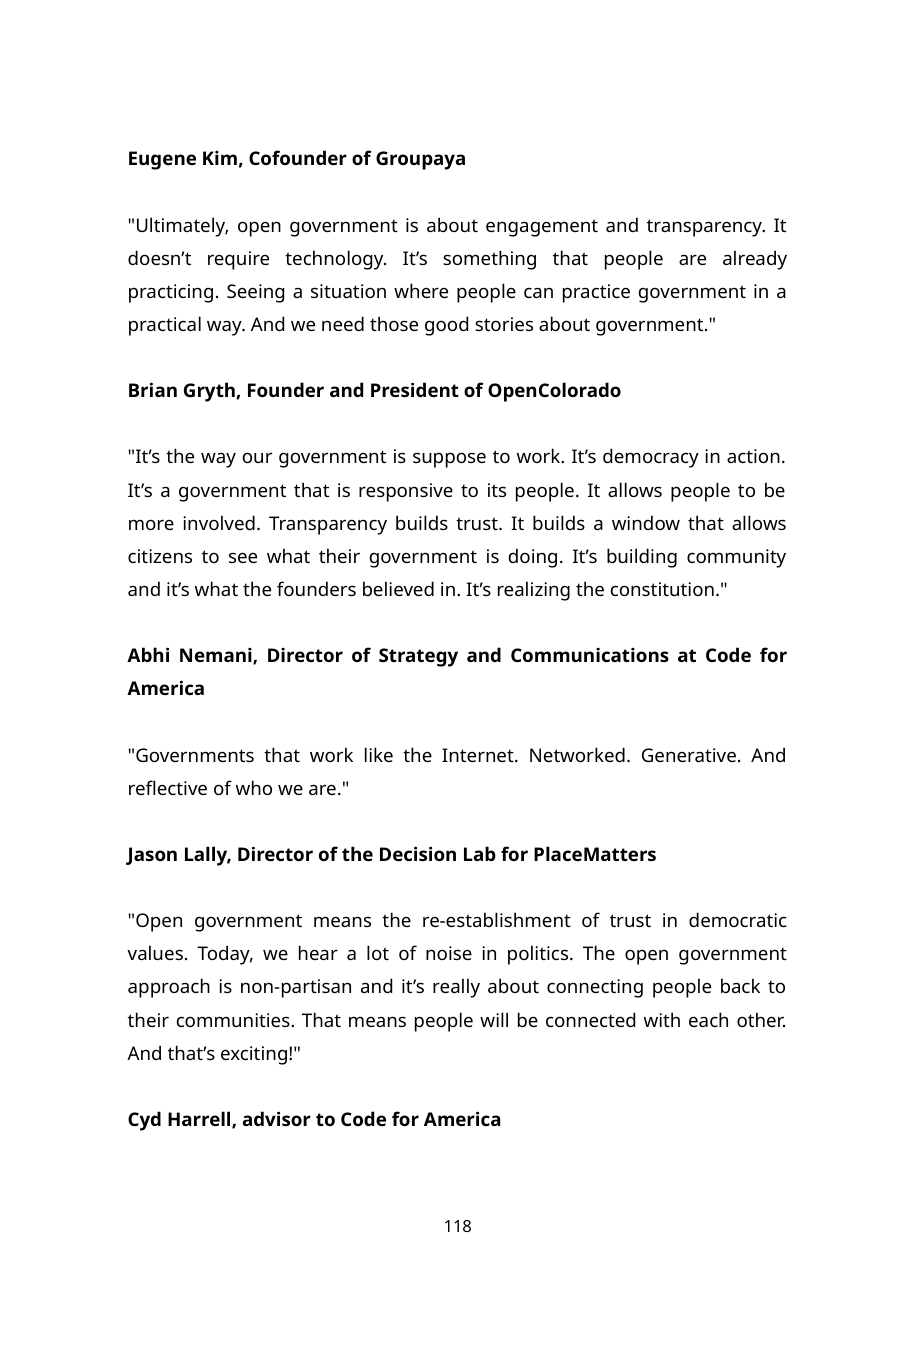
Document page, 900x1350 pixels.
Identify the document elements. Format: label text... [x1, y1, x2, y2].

text Eugene Kim, Cofounder of Groupaya [127, 146, 787, 171]
text Cyd Harrell, advisor to Code for America [127, 1106, 787, 1132]
text "Ultimately, open government is about engagement and transparency. It doesn’t require technology. It’s something that people are already practicing. Seeing a situation where people can practice government in a practical way. And we need those good stories about government." [127, 212, 787, 337]
text Brian Gryth, Founder and President of OpenColorado [127, 377, 787, 403]
text Jason Lally, Director of the Decision Lab for PlaceMatters [127, 841, 787, 867]
text Abhi Nemani, Director of Strategy and Communications at Code for America [127, 642, 787, 701]
text "Open government means the re-establishment of trust in democratic values. Today, we hear a lot of noise in politics. The open government approach is non-partisan and it’s really about connecting people back to their communities. That means people will be connected with each other. And that’s exciting!" [127, 907, 787, 1066]
text "Governments that work like the Internet. Networked. Generative. And reflective of who we are." [127, 742, 787, 801]
text "It’s the way our government is suppose to work. It’s democracy in action. It’s a government that is responsive to its people. It allows people to be more involved. Transparency builds trust. It builds a window that allows citizens to see what their government is doing. It’s building community and it’s what the founders believed in. It’s realizing the constitution." [127, 444, 787, 602]
